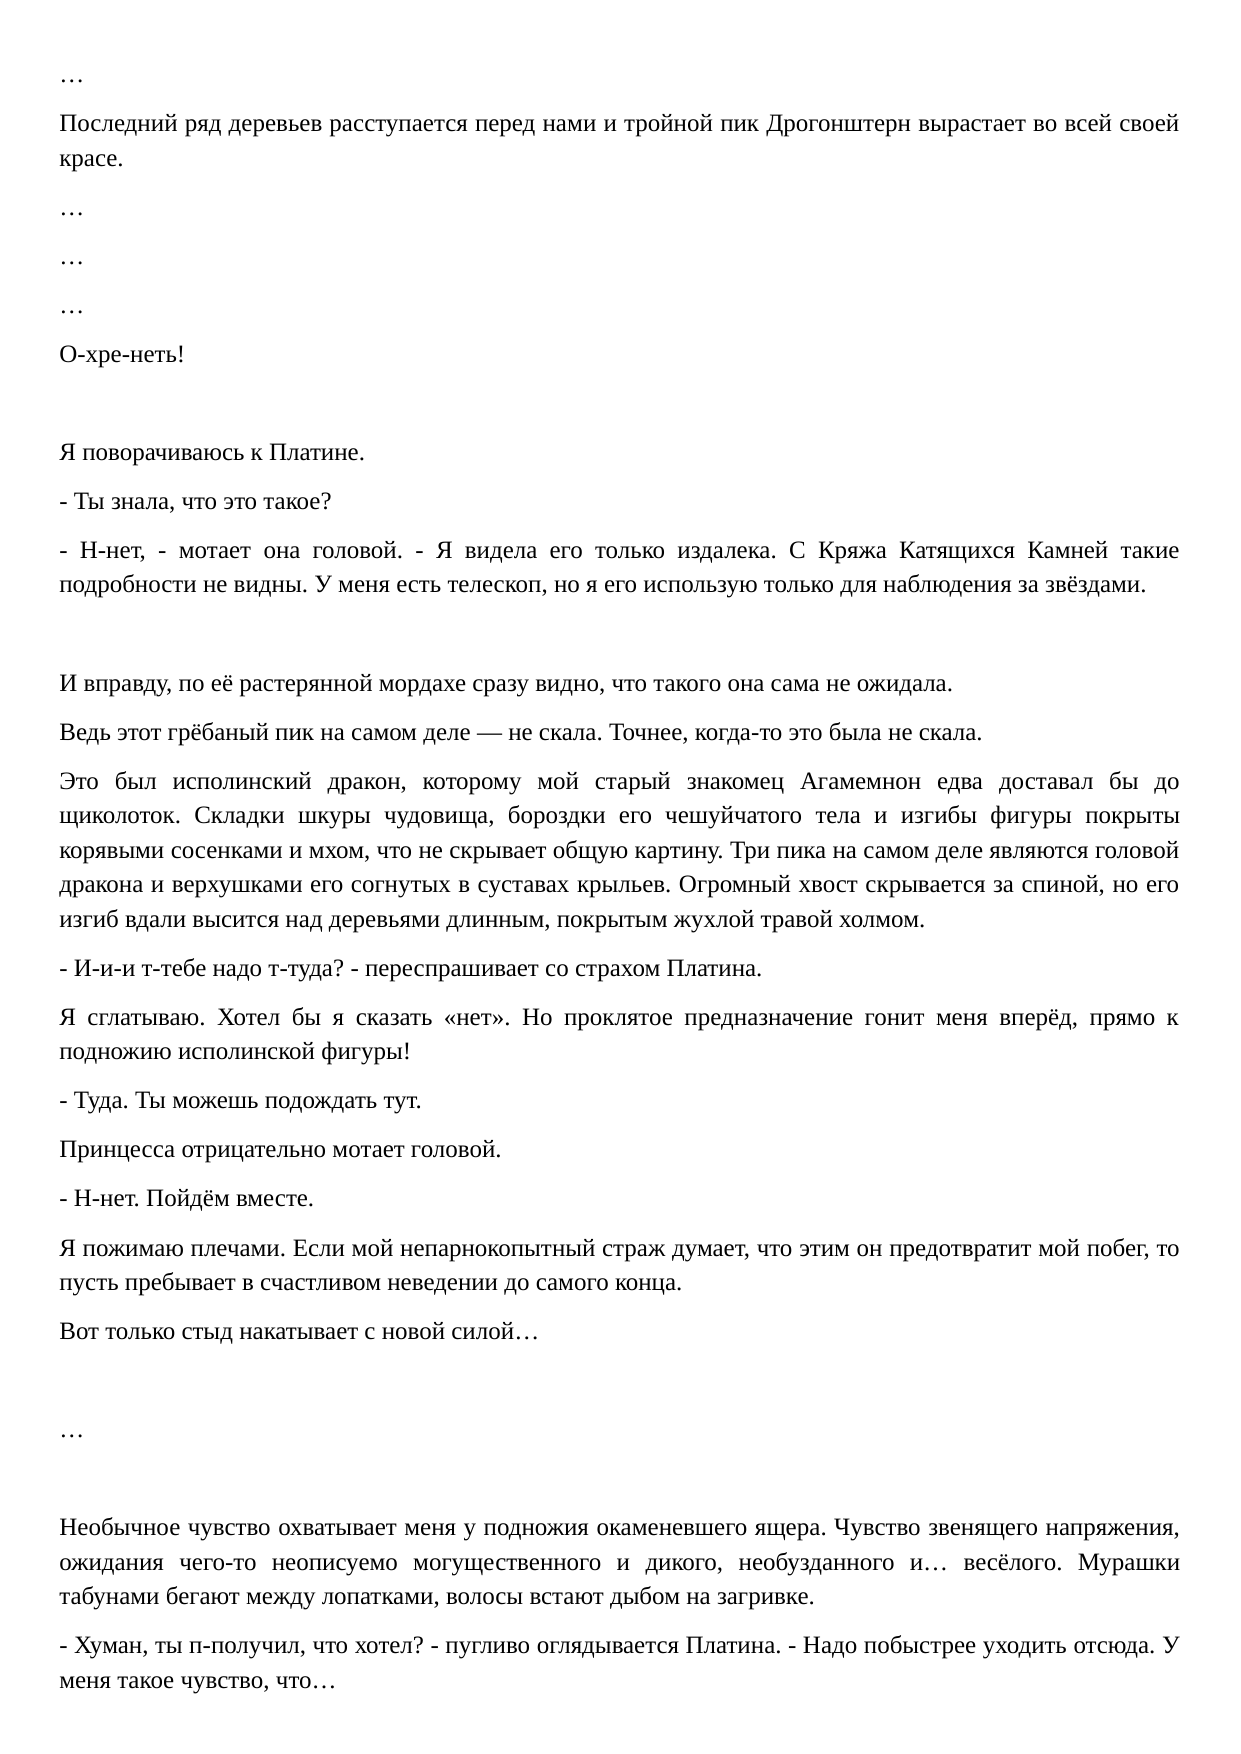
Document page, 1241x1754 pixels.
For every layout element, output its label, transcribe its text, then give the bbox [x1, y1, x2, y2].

text Я сглатываю. Хотел бы я сказать «нет». Но проклятое предназначение гонит меня вперёд, прямо к подножию исполинской фигуры! [59, 1002, 1181, 1065]
text … [59, 1414, 1181, 1443]
text … [59, 290, 1181, 318]
text - Хуман, ты п-получил, что хотел? - пугливо оглядывается Платина. - Надо побыстрее уходить отсюда. У меня такое чувство, что… [59, 1630, 1181, 1694]
text Это был исполинский дракон, которому мой старый знакомец Агамемнон едва доставал бы до щиколоток. Складки шкуры чудовища, бороздки его чешуйчатого тела и изгибы фигуры покрыты корявыми сосенками и мхом, что не скрывает общую картину. Три пика на самом деле являются головой дракона и верхушками его согнутых в суставах крыльев. Огромный хвост скрывается за спиной, но его изгиб вдали высится над деревьями длинным, покрытым жухлой травой холмом. [59, 766, 1181, 932]
text - Туда. Ты можешь подождать тут. [59, 1085, 1181, 1114]
text - И-и-и т-тебе надо т-туда? - переспрашивает со страхом Платина. [59, 953, 1181, 982]
text - Н-нет. Пойдём вместе. [59, 1183, 1181, 1212]
text Последний ряд деревьев расступается перед нами и тройной пик Дрогонштерн вырастает во всей своей красе. [59, 108, 1181, 171]
text Необычное чувство охватывает меня у подножия окаменевшего ящера. Чувство звенящего напряжения, ожидания чего-то неописуемо могущественного и дикого, необузданного и… весёлого. Мурашки табунами бегают между лопатками, волосы встают дыбом на загривке. [59, 1512, 1181, 1610]
text … [59, 241, 1181, 269]
text Вот только стыд накатывает с новой силой… [59, 1316, 1181, 1345]
text … [59, 192, 1181, 220]
text И вправду, по её растерянной мордахе сразу видно, что такого она сама не ожидала. [59, 668, 1181, 696]
text … [59, 59, 1181, 88]
text Принцесса отрицательно мотает головой. [59, 1134, 1181, 1163]
text Я пожимаю плечами. Если мой непарнокопытный страж думает, что этим он предотвратит мой побег, то пусть пребывает в счастливом неведении до самого конца. [59, 1233, 1181, 1296]
text Я поворачиваюсь к Платине. [59, 437, 1181, 466]
text Ведь этот грёбаный пик на самом деле — не скала. Точнее, когда-то это была не скала. [59, 717, 1181, 746]
text О-хре-неть! [59, 339, 1181, 368]
text - Н-нет, - мотает она головой. - Я видела его только издалека. С Кряжа Катящихся Камней такие подробности не видны. У меня есть телескоп, но я его использую только для наблюдения за звёздами. [59, 535, 1181, 598]
text - Ты знала, что это такое? [59, 486, 1181, 515]
